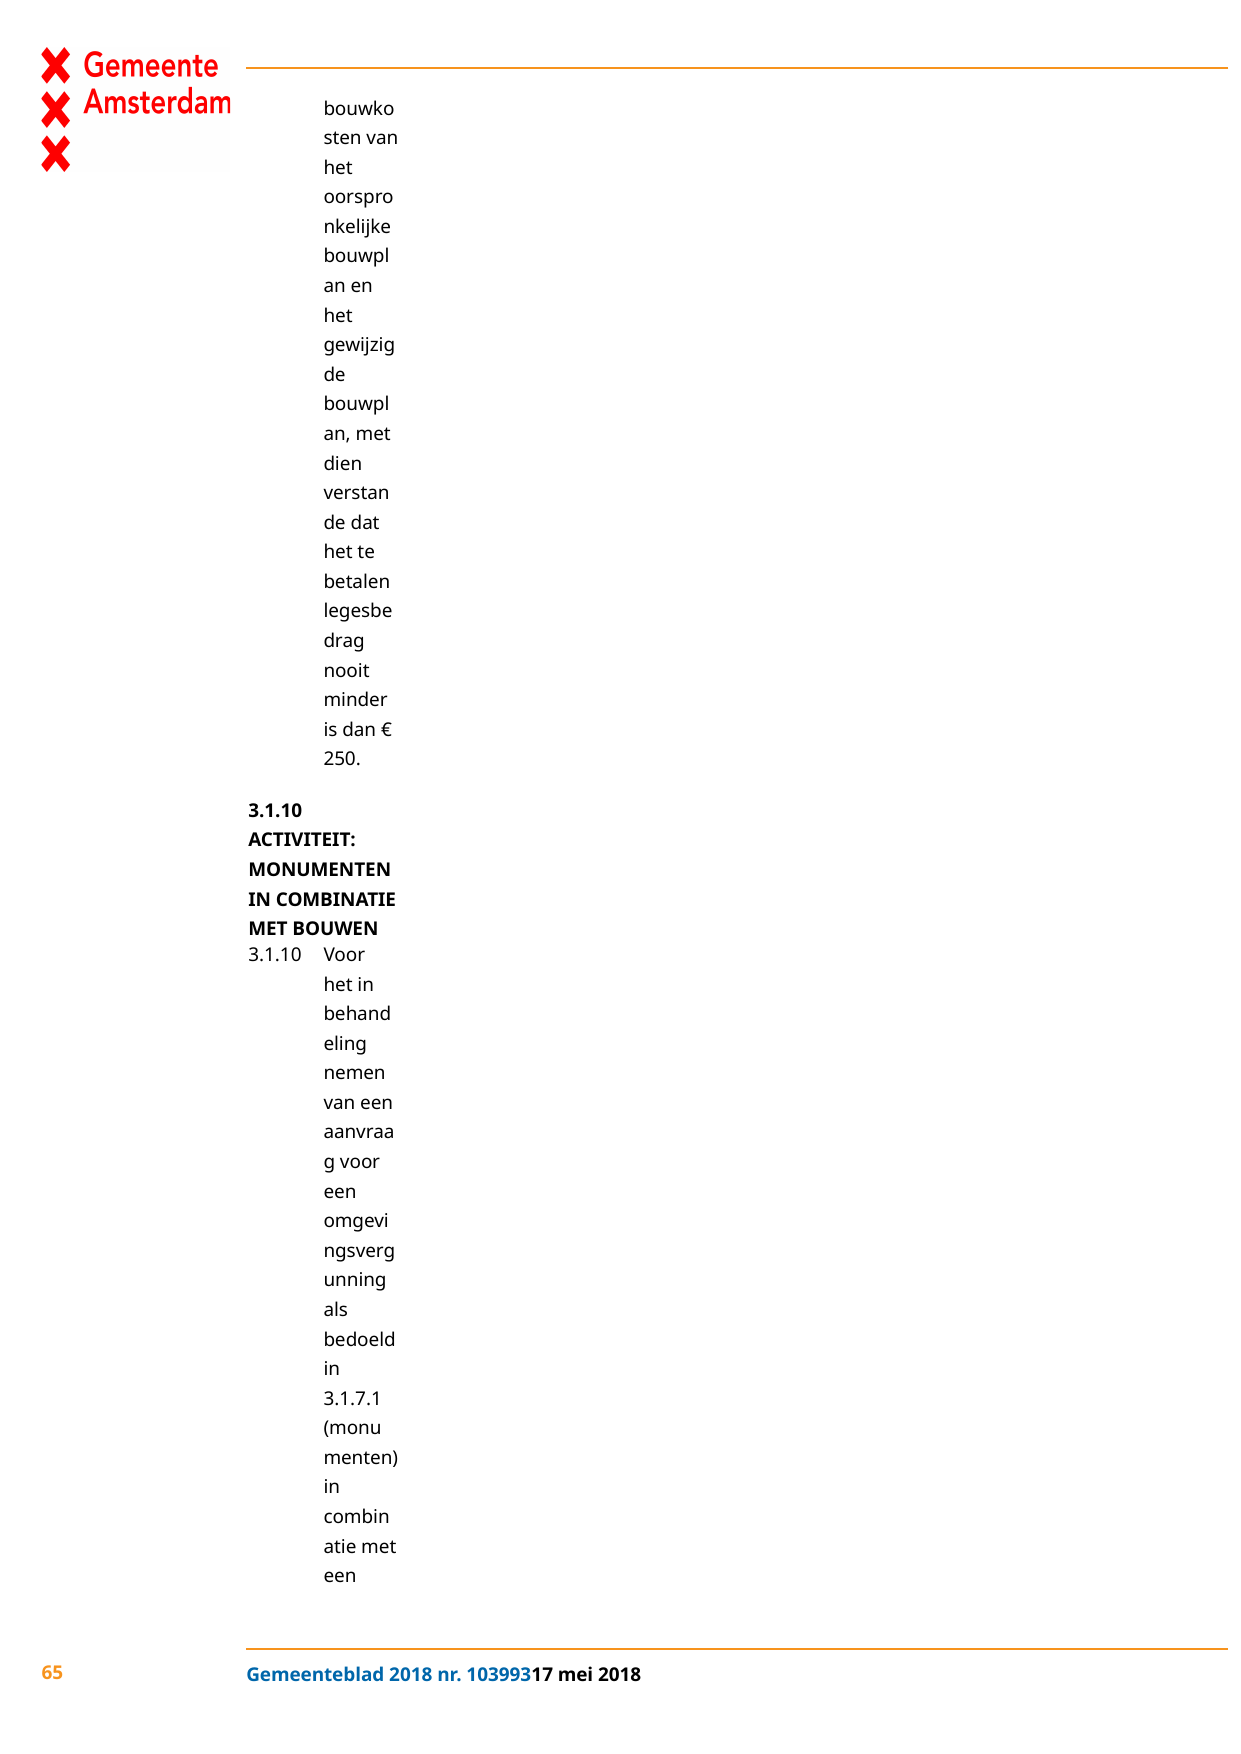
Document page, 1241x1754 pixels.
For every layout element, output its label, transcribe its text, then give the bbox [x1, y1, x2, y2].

picture [41, 47, 231, 172]
table_cell [625, 771, 700, 797]
table_cell [399, 95, 474, 771]
table_cell [549, 941, 624, 1588]
table_cell Voor het in behandeling nemen van een aanvraag voor een omgevingsvergunning als bedoeld in 3.1.7.1 (monumenten) in combinatie met een [323, 941, 398, 1588]
table_cell [323, 771, 398, 797]
table_cell [474, 941, 549, 1588]
table_cell [549, 771, 624, 797]
table_cell [399, 771, 474, 797]
table_cell bouwkosten van het oorspronkelijke bouwplan en het gewijzigde bouwplan, met dien verstande dat het te betalen legesbedrag nooit minder is dan € 250. [323, 95, 398, 771]
table_cell [399, 941, 474, 1588]
table_cell [549, 797, 624, 941]
table_cell [474, 95, 549, 771]
table_cell [248, 95, 323, 771]
table_cell [625, 941, 700, 1588]
table_cell 3.1.10 ACTIVITEIT: MONUMENTEN IN COMBINATIE MET BOUWEN [248, 797, 398, 941]
table_cell [474, 771, 549, 797]
table_cell 3.1.10 [248, 941, 323, 1588]
table_cell [625, 797, 700, 941]
table_cell [625, 95, 700, 771]
table_cell [474, 797, 549, 941]
table_cell [549, 95, 624, 771]
table_cell [248, 771, 323, 797]
table_cell [399, 797, 474, 941]
